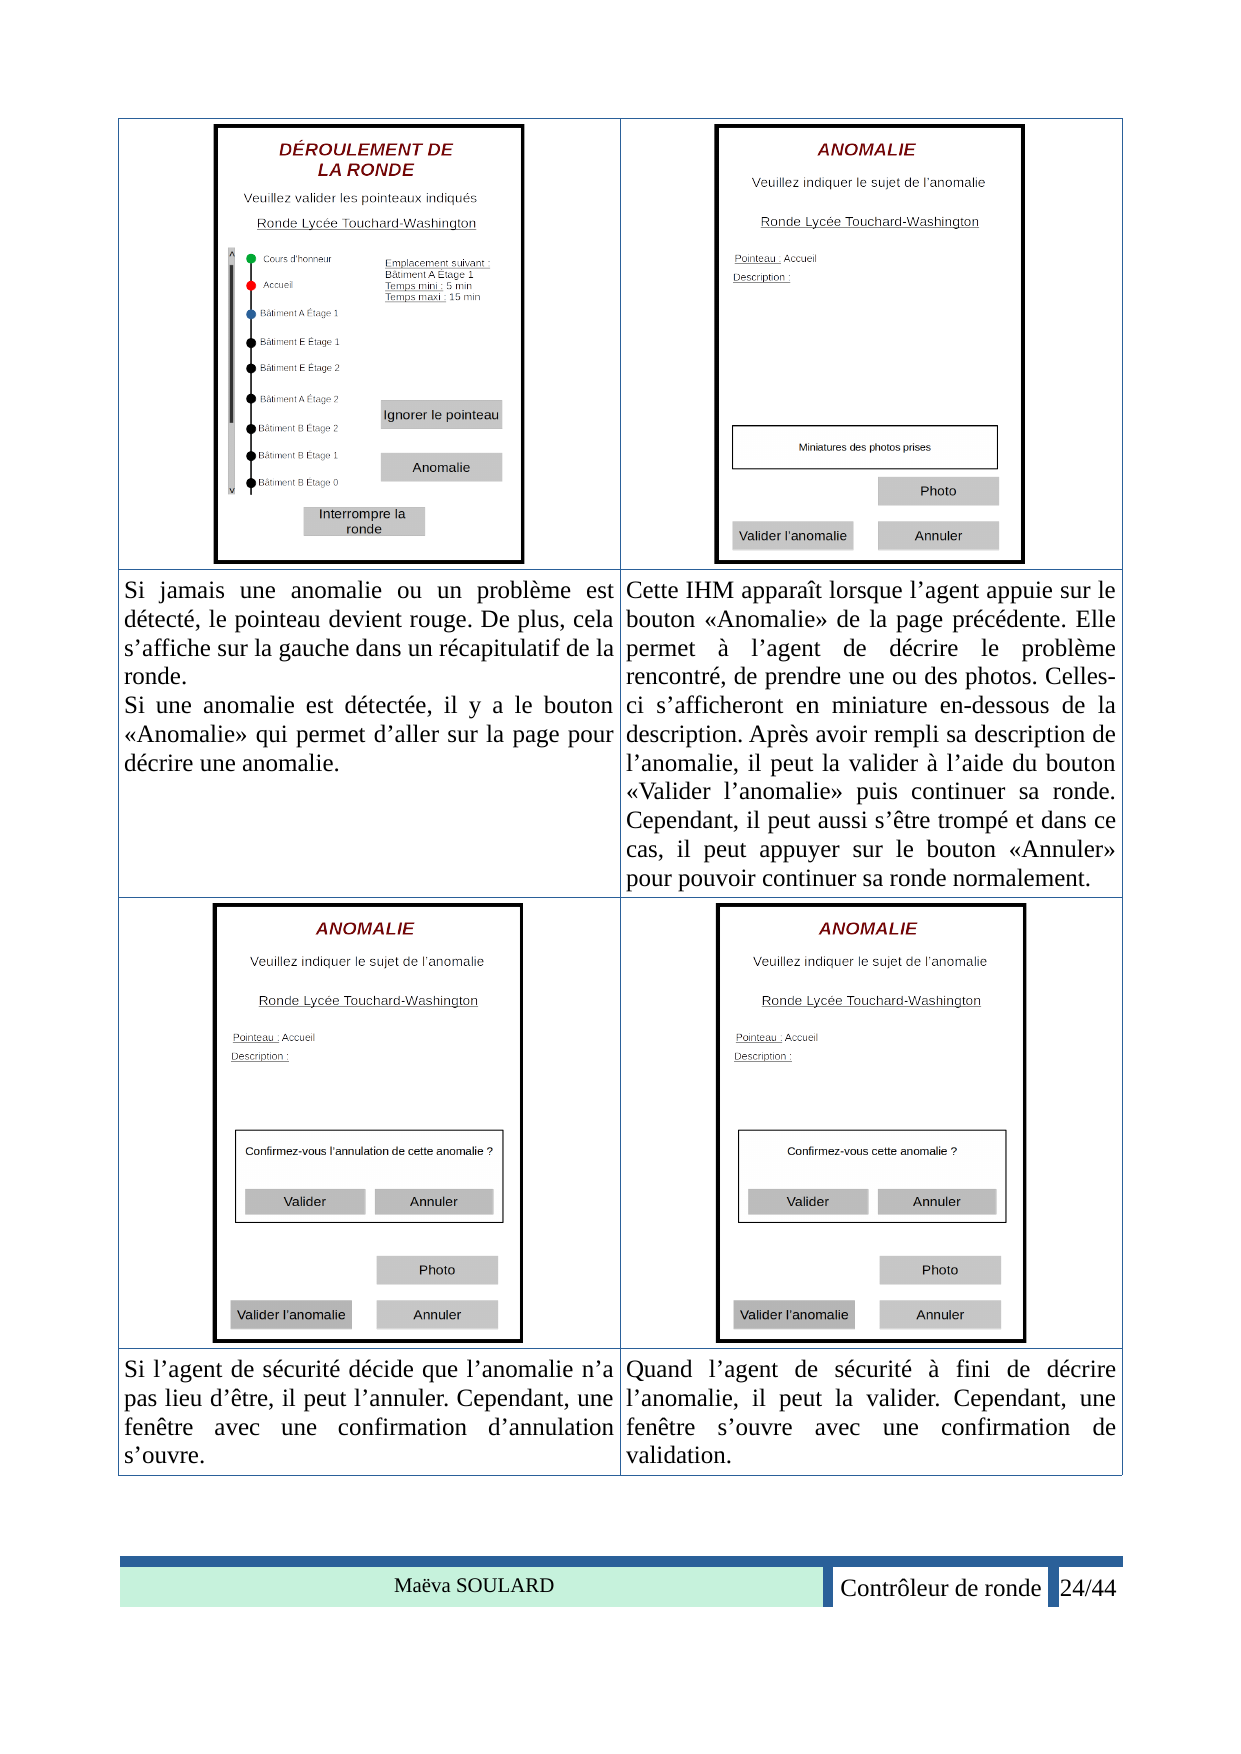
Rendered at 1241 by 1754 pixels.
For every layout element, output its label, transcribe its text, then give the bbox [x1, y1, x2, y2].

table_cell [621, 898, 1122, 1348]
table_cell Quand l’agent de sécurité à fini de décrire l’anomalie, il peut la valider. Cependant, une fenêtre s’ouvre avec une confirmation de validation. [621, 1349, 1122, 1475]
table_cell Si jamais une anomalie ou un problème est détecté, le pointeau devient rouge. De plus, cela s’affiche sur la gauche dans un récapitulatif de la ronde. Si une anomalie est détectée, il y a le bouton «Anomalie» qui permet d’aller sur la page pour décrire une anomalie. [119, 570, 620, 897]
picture [212, 903, 523, 1343]
table_cell Si l’agent de sécurité décide que l’anomalie n’a pas lieu d’être, il peut l’annuler. Cependant, une fenêtre avec une confirmation d’annulation s’ouvre. [119, 1349, 620, 1475]
table_cell [119, 119, 620, 569]
picture [714, 124, 1025, 564]
picture [715, 903, 1027, 1343]
table_cell [621, 119, 1122, 569]
table_cell Cette IHM apparaît lorsque l’agent appuie sur le bouton «Anomalie» de la page précédente. Elle permet à l’agent de décrire le problème rencontré, de prendre une ou des photos. Celles-ci s’afficheront en miniature en-dessous de la description. Après avoir rempli sa description de l’anomalie, il peut la valider à l’aide du bouton «Valider l’anomalie» puis continuer sa ronde. Cependant, il peut aussi s’être trompé et dans ce cas, il peut appuyer sur le bouton «Annuler» pour pouvoir continuer sa ronde normalement. [621, 570, 1122, 897]
picture [213, 124, 525, 564]
table_cell [119, 898, 620, 1348]
